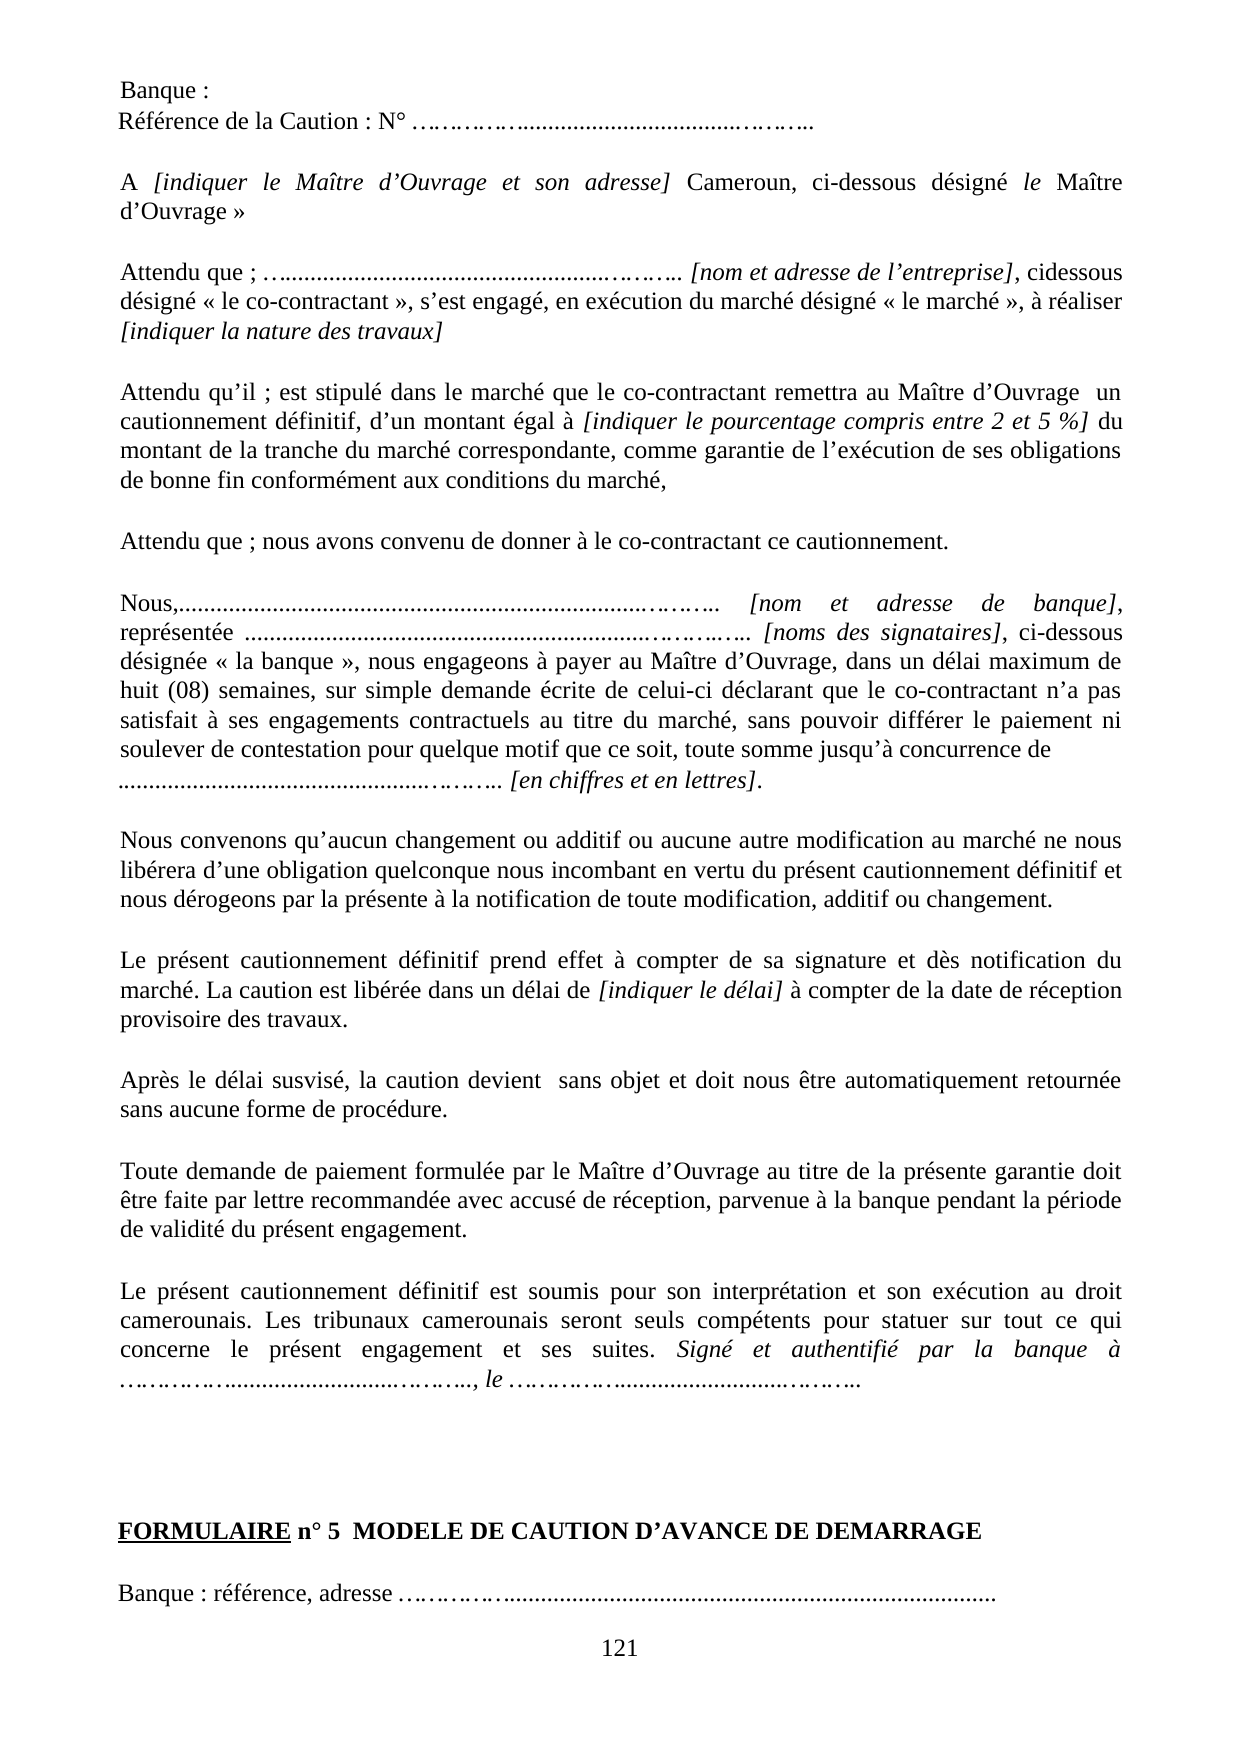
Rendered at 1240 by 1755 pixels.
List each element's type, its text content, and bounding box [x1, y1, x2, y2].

text Nous convenons qu’aucun changement ou additif ou aucune autre modification au marché ne nous libérera d’une obligation quelconque nous incombant en vertu du présent cautionnement définitif et nous dérogeons par la présente à la notification de toute modification, additif ou changement. [120, 826, 1123, 913]
text Toute demande de paiement formulée par le Maître d’Ouvrage au titre de la présente garantie doit être faite par lettre recommandée avec accusé de réception, parvenue à la banque pendant la période de validité du présent engagement. [120, 1156, 1123, 1243]
text Référence de la Caution : N° ……………..................................……….. [118, 106, 1123, 135]
text Le présent cautionnement définitif prend effet à compter de sa signature et dès notification du marché. La caution est libérée dans un délai de [indiquer le délai] à compter de la date de réception provisoire des travaux. [120, 945, 1123, 1033]
text Attendu que ; nous avons convenu de donner à le co-contractant ce cautionnement. [120, 526, 1123, 555]
text Nous,..........................................................................……….. [nom et adresse de banque], représentée ................................................................……….….. [noms des signataires], ci-dessous désignée « la banque », nous engageons à payer au Maître d’Ouvrage, dans un délai maximum de huit (08) semaines, sur simple demande écrite de celui-ci déclarant que le co-contractant n’a pas satisfait à ses engagements contractuels au titre du marché, sans pouvoir différer le paiement ni soulever de contestation pour quelque motif que ce soit, toute somme jusqu’à concurrence de [120, 588, 1123, 763]
text Banque : [120, 75, 1123, 104]
text A [indiquer le Maître d’Ouvrage et son adresse] Cameroun, ci-dessous désigné le Maître d’Ouvrage » [120, 167, 1123, 224]
text Le présent cautionnement définitif est soumis pour son interprétation et son exécution au droit camerounais. Les tribunaux camerounais seront seuls compétents pour statuer sur tout ce qui concerne le présent engagement et ses suites. Signé et authentifié par la banque à ……………..........................……….., le ……………..........................……….. [120, 1276, 1123, 1392]
text FORMULAIRE n° 5 MODELE DE CAUTION D’AVANCE DE DEMARRAGE [118, 1516, 1123, 1545]
text Attendu que ; …...................................................……….. [nom et adresse de l’entreprise], cidessous désigné « le co-contractant », s’est engagé, en exécution du marché désigné « le marché », à réaliser [indiquer la nature des travaux] [120, 257, 1123, 344]
text .................................................……….. [en chiffres et en lettres]. [118, 765, 1123, 794]
text Après le délai susvisé, la caution devient sans objet et doit nous être automatiquement retournée sans aucune forme de procédure. [120, 1065, 1123, 1123]
text Attendu qu’il ; est stipulé dans le marché que le co-contractant remettra au Maître d’Ouvrage un cautionnement définitif, d’un montant égal à [indiquer le pourcentage compris entre 2 et 5 %] du montant de la tranche du marché correspondante, comme garantie de l’exécution de ses obligations de bonne fin conformément aux conditions du marché, [120, 377, 1123, 494]
text Banque : référence, adresse …………….............................................................................. [118, 1578, 1123, 1606]
